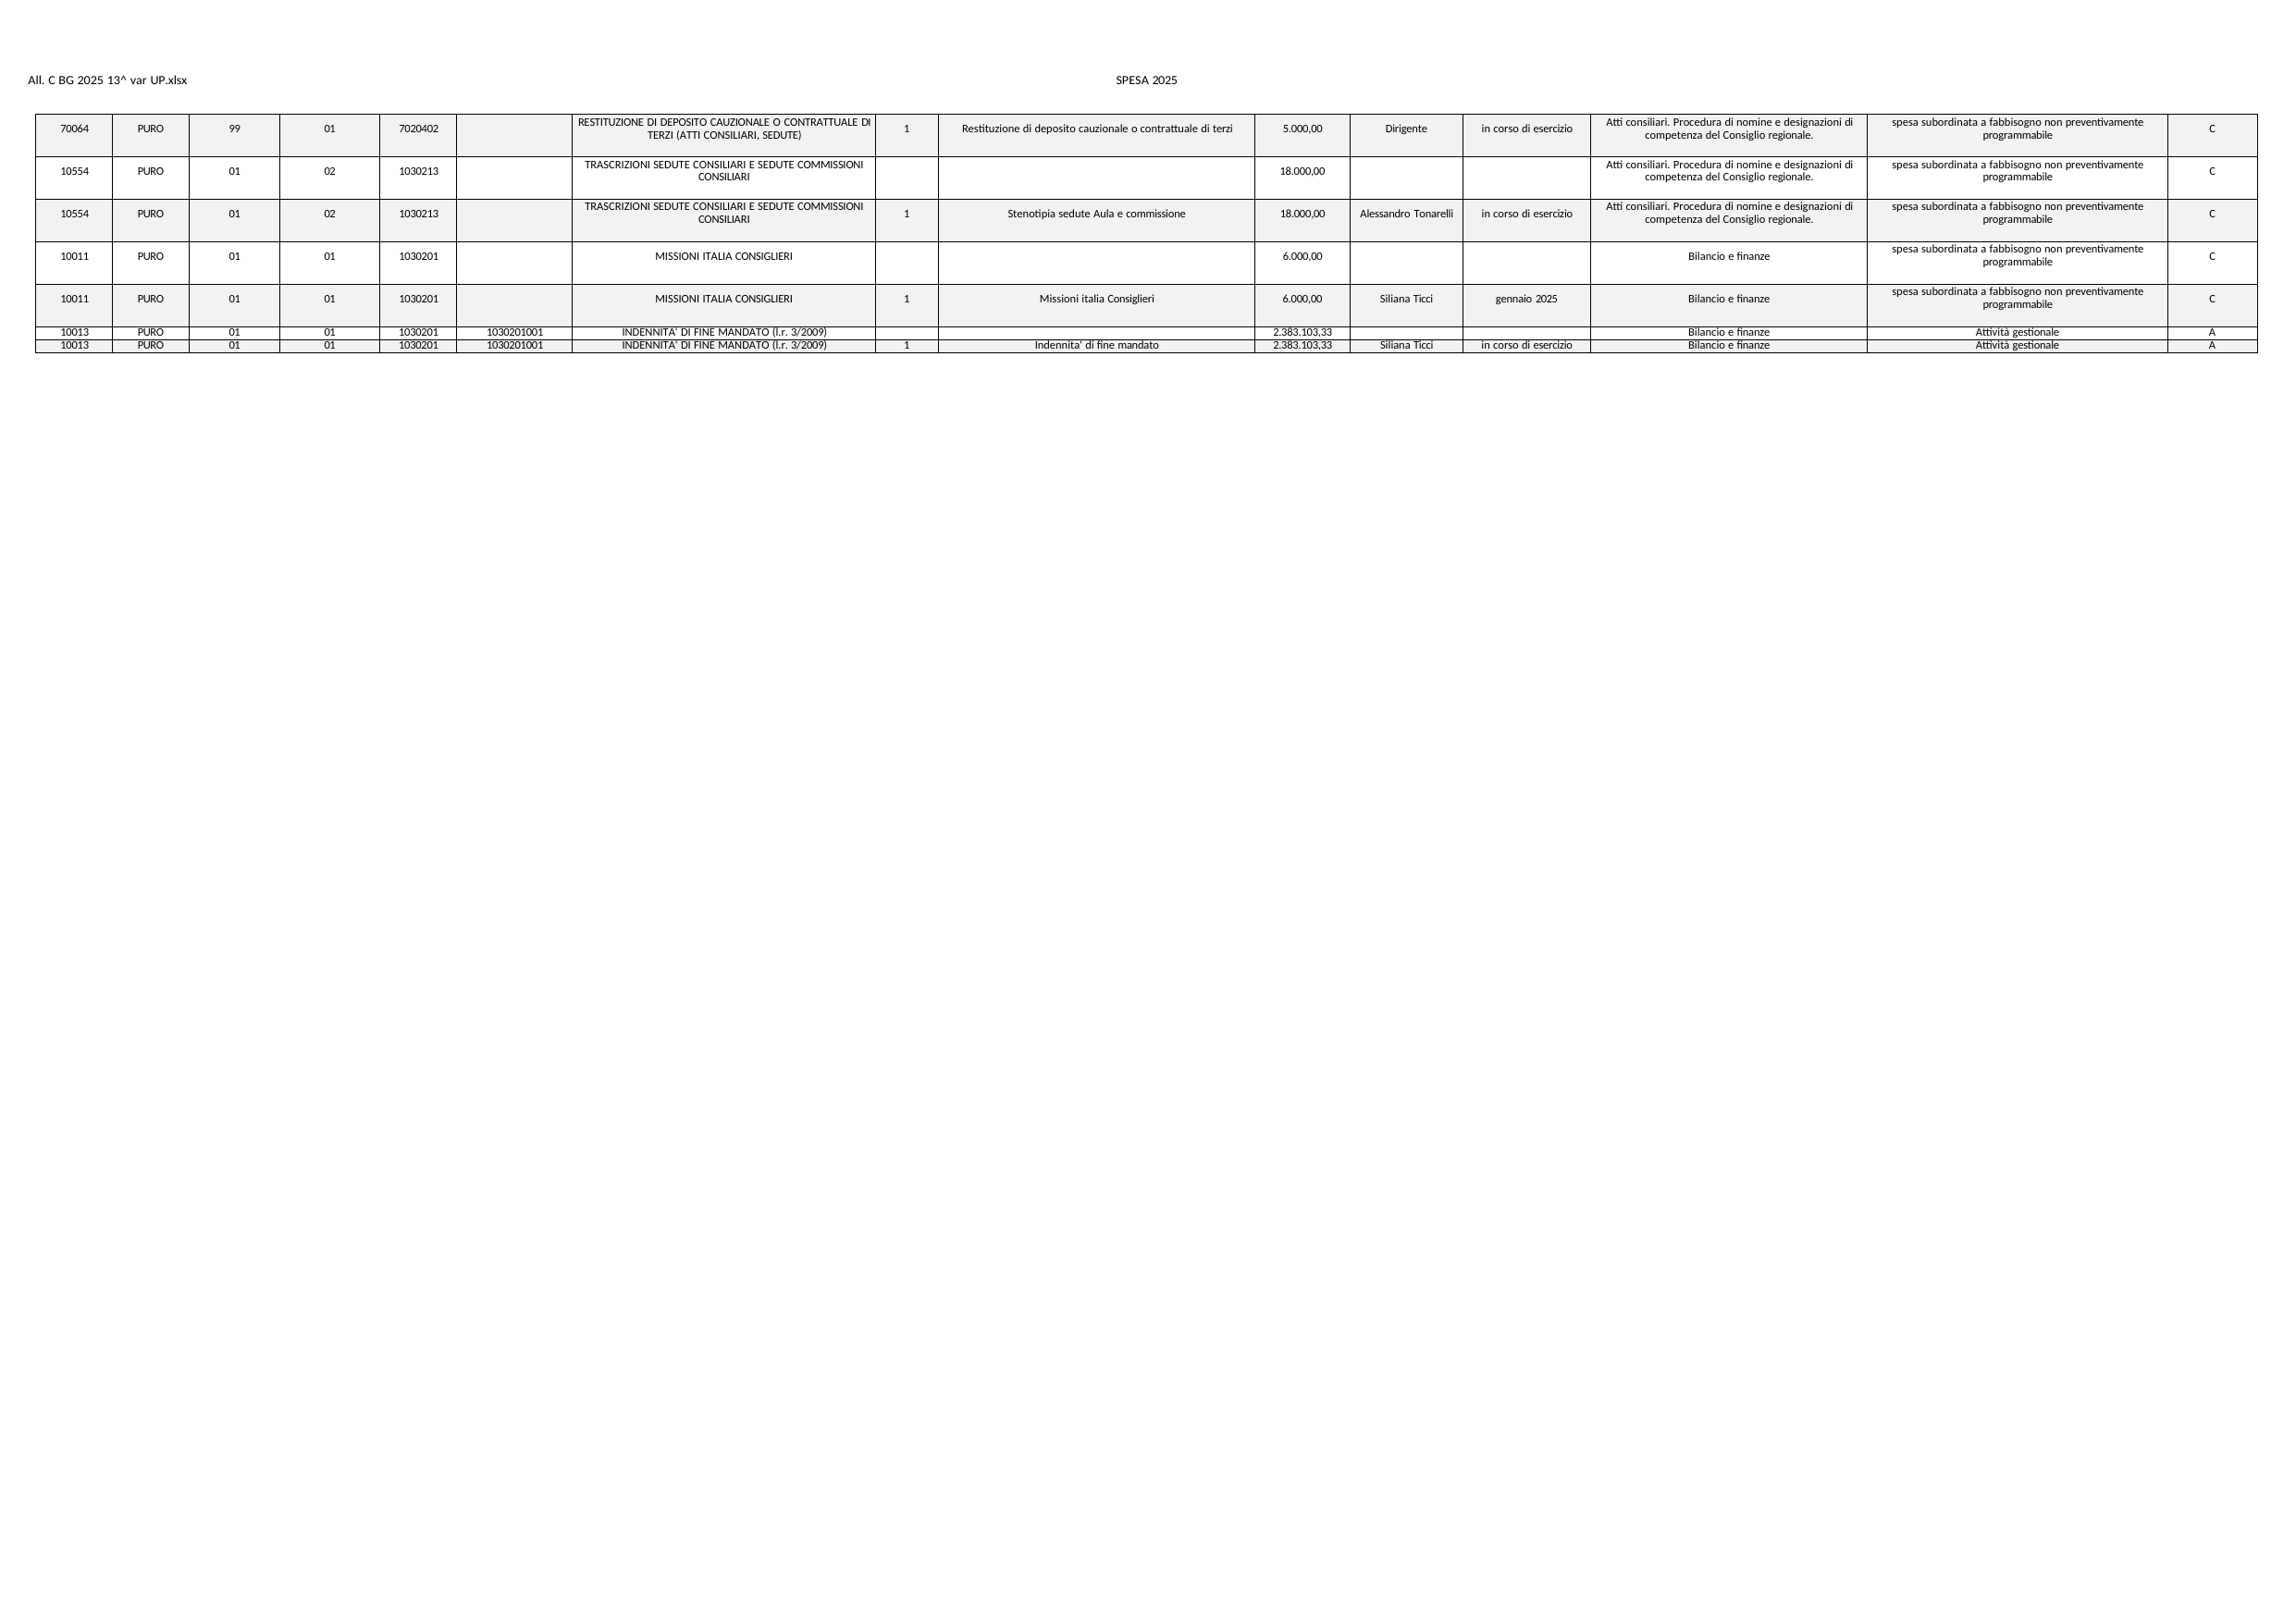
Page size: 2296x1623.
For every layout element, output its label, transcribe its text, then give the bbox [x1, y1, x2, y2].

table_cell 1 [876, 340, 938, 352]
table_cell [876, 327, 938, 339]
table_cell 01 [190, 157, 279, 199]
table_cell Atti consiliari. Procedura di nomine e designazioni di competenza del Consiglio regionale. [1591, 157, 1867, 199]
table_cell INDENNITA' DI FINE MANDATO (l.r. 3/2009) [573, 327, 875, 339]
table_cell Stenotipia sedute Aula e commissione [939, 200, 1254, 241]
table_cell 01 [190, 340, 279, 352]
table_cell Indennita' di fine mandato [939, 340, 1254, 352]
table_cell 1 [876, 285, 938, 326]
table_cell A [2168, 327, 2257, 339]
table_cell 1030213 [380, 200, 456, 241]
table_cell 99 [190, 115, 279, 156]
table_cell PURO [113, 115, 189, 156]
table_cell spesa subordinata a fabbisogno non preventivamente programmabile [1868, 200, 2167, 241]
table_cell 01 [190, 242, 279, 284]
table_cell MISSIONI ITALIA CONSIGLIERI [573, 285, 875, 326]
table_cell [876, 242, 938, 284]
table_cell 1030201001 [457, 327, 572, 339]
table_cell TRASCRIZIONI SEDUTE CONSILIARI E SEDUTE COMMISSIONI CONSILIARI [573, 157, 875, 199]
table_cell [1351, 242, 1463, 284]
table_cell [457, 242, 572, 284]
table_cell MISSIONI ITALIA CONSIGLIERI [573, 242, 875, 284]
table_cell 01 [280, 285, 379, 326]
table_cell 1 [876, 115, 938, 156]
table_cell 18.000,00 [1255, 200, 1350, 241]
table_cell 7020402 [380, 115, 456, 156]
table_cell 6.000,00 [1255, 242, 1350, 284]
table_cell 1030201 [380, 340, 456, 352]
table_cell 01 [280, 115, 379, 156]
table_cell [876, 157, 938, 199]
table_cell 2.383.103,33 [1255, 340, 1350, 352]
table_cell [939, 242, 1254, 284]
table_cell 01 [280, 340, 379, 352]
table_cell spesa subordinata a fabbisogno non preventivamente programmabile [1868, 115, 2167, 156]
table_cell 10554 [36, 157, 112, 199]
table_cell 1030201001 [457, 340, 572, 352]
table_cell 10011 [36, 242, 112, 284]
table_cell [1463, 327, 1590, 339]
table_cell PURO [113, 200, 189, 241]
table_cell RESTITUZIONE DI DEPOSITO CAUZIONALE O CONTRATTUALE DI TERZI (ATTI CONSILIARI, SEDUTE) [573, 115, 875, 156]
table_cell C [2168, 285, 2257, 326]
table_cell Bilancio e finanze [1591, 327, 1867, 339]
table_cell [1463, 242, 1590, 284]
table_cell TRASCRIZIONI SEDUTE CONSILIARI E SEDUTE COMMISSIONI CONSILIARI [573, 200, 875, 241]
table_cell Atti consiliari. Procedura di nomine e designazioni di competenza del Consiglio regionale. [1591, 200, 1867, 241]
table_cell 10554 [36, 200, 112, 241]
table_cell C [2168, 157, 2257, 199]
table_cell 10013 [36, 327, 112, 339]
table_cell 02 [280, 157, 379, 199]
table_cell 01 [190, 285, 279, 326]
table_cell [939, 327, 1254, 339]
table_cell Alessandro Tonarelli [1351, 200, 1463, 241]
table_cell 5.000,00 [1255, 115, 1350, 156]
table_cell in corso di esercizio [1463, 200, 1590, 241]
table_cell Siliana Ticci [1351, 285, 1463, 326]
table_cell 01 [280, 327, 379, 339]
table_cell 10013 [36, 340, 112, 352]
table_cell PURO [113, 340, 189, 352]
table_cell INDENNITA' DI FINE MANDATO (l.r. 3/2009) [573, 340, 875, 352]
table_cell [457, 157, 572, 199]
table_cell PURO [113, 285, 189, 326]
table_cell 1030201 [380, 285, 456, 326]
table_cell 18.000,00 [1255, 157, 1350, 199]
table_cell [457, 200, 572, 241]
table_cell [1351, 327, 1463, 339]
table_cell [457, 115, 572, 156]
table_cell gennaio 2025 [1463, 285, 1590, 326]
table_cell 1030201 [380, 327, 456, 339]
table_cell spesa subordinata a fabbisogno non preventivamente programmabile [1868, 157, 2167, 199]
table_cell Bilancio e finanze [1591, 340, 1867, 352]
table_cell 2.383.103,33 [1255, 327, 1350, 339]
table_cell Dirigente [1351, 115, 1463, 156]
table_cell 6.000,00 [1255, 285, 1350, 326]
table_cell spesa subordinata a fabbisogno non preventivamente programmabile [1868, 285, 2167, 326]
table_cell 01 [190, 327, 279, 339]
table_cell Attività gestionale [1868, 327, 2167, 339]
table_cell Atti consiliari. Procedura di nomine e designazioni di competenza del Consiglio regionale. [1591, 115, 1867, 156]
table_cell in corso di esercizio [1463, 340, 1590, 352]
table_cell A [2168, 340, 2257, 352]
table_cell 01 [190, 200, 279, 241]
table_cell Bilancio e finanze [1591, 285, 1867, 326]
table_cell 1 [876, 200, 938, 241]
table_cell Attività gestionale [1868, 340, 2167, 352]
table_cell 1030213 [380, 157, 456, 199]
table_cell spesa subordinata a fabbisogno non preventivamente programmabile [1868, 242, 2167, 284]
table_cell 70064 [36, 115, 112, 156]
table_cell PURO [113, 242, 189, 284]
table_cell [1463, 157, 1590, 199]
table_cell C [2168, 115, 2257, 156]
table_cell Siliana Ticci [1351, 340, 1463, 352]
table_cell PURO [113, 157, 189, 199]
table_cell 1030201 [380, 242, 456, 284]
table_cell [457, 285, 572, 326]
table_cell 01 [280, 242, 379, 284]
table_cell C [2168, 242, 2257, 284]
table_cell Missioni italia Consiglieri [939, 285, 1254, 326]
table_cell Bilancio e finanze [1591, 242, 1867, 284]
table_cell 10011 [36, 285, 112, 326]
table_cell in corso di esercizio [1463, 115, 1590, 156]
table_cell [1351, 157, 1463, 199]
table_cell C [2168, 200, 2257, 241]
table_cell [939, 157, 1254, 199]
table_cell 02 [280, 200, 379, 241]
table_cell Restituzione di deposito cauzionale o contrattuale di terzi [939, 115, 1254, 156]
table_cell PURO [113, 327, 189, 339]
